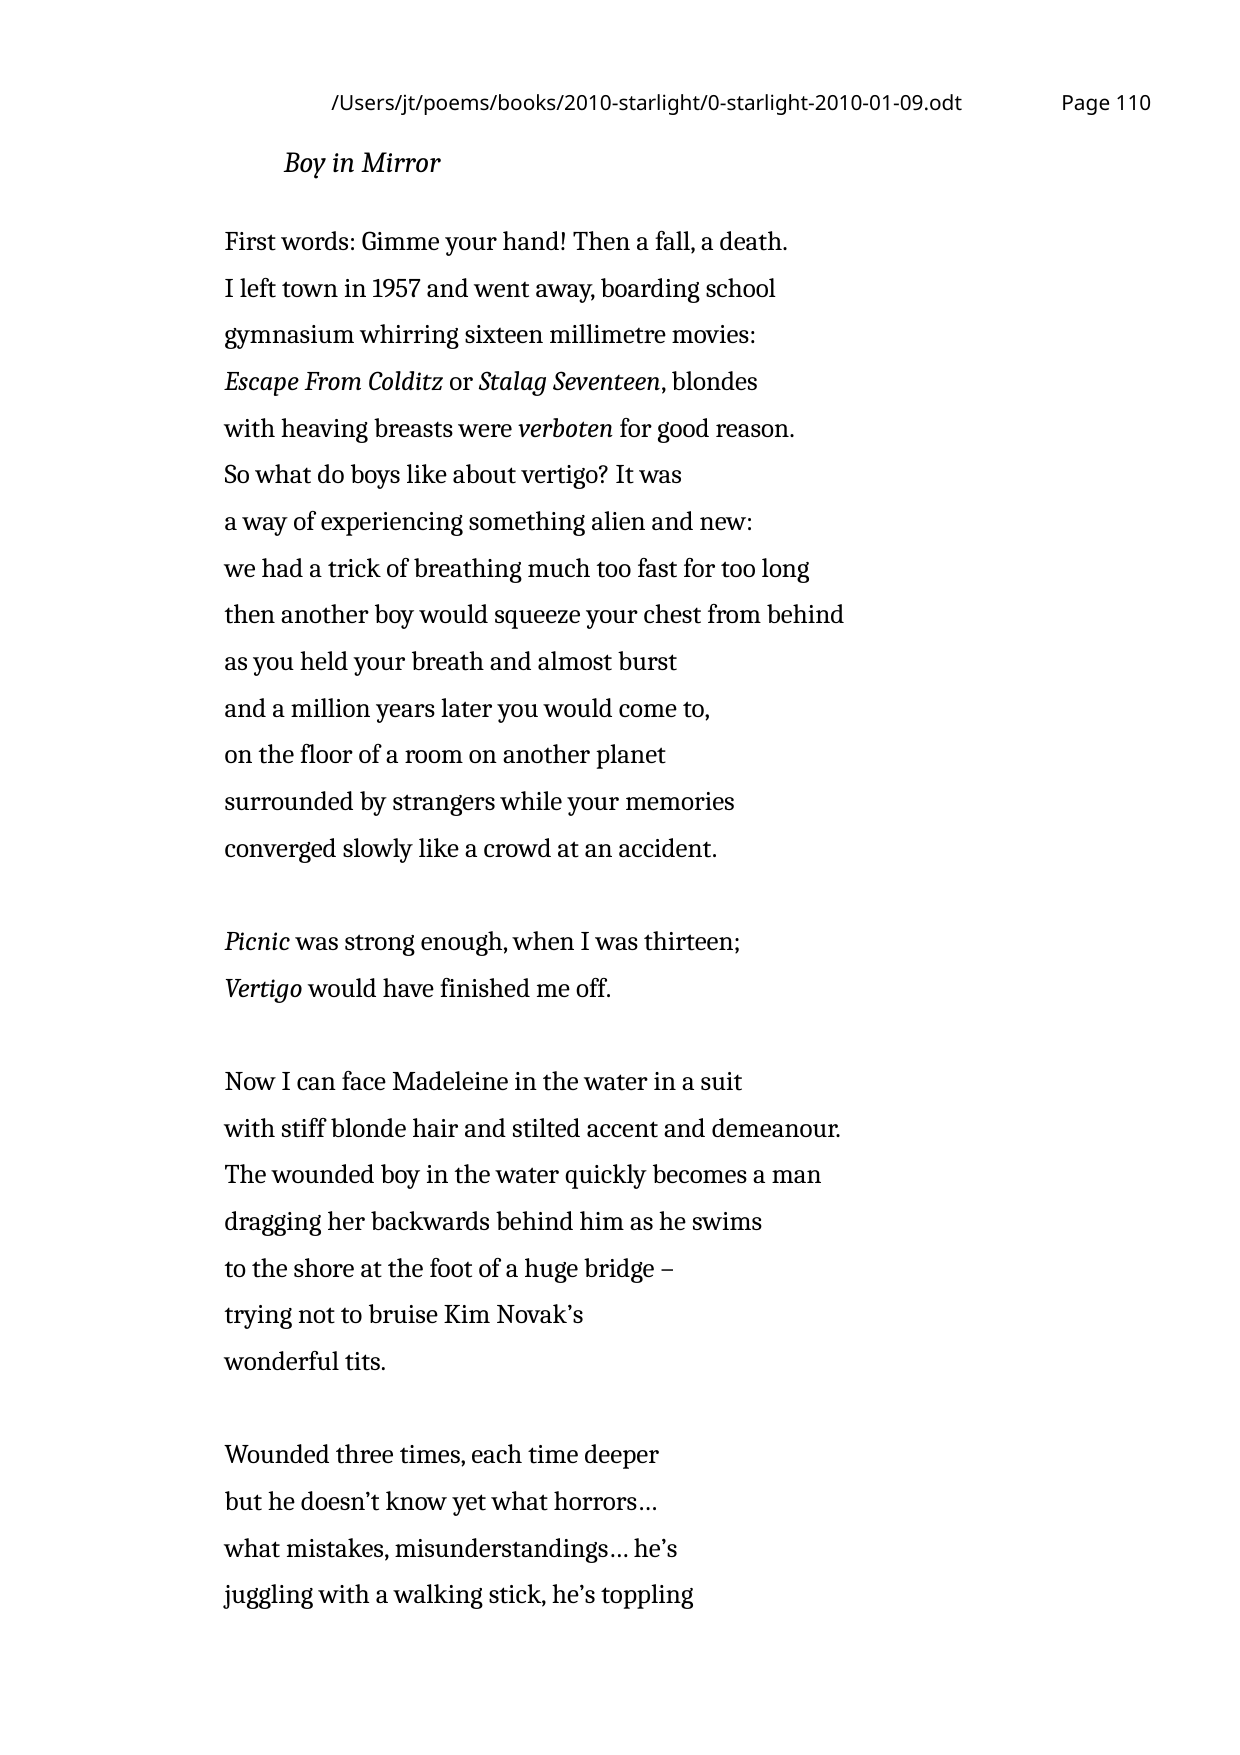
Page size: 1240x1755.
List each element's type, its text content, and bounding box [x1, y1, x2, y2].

text but he doesn’t know yet what horrors… [224, 1486, 1151, 1517]
text then another boy would squeeze your chest from behind [224, 599, 1151, 631]
text dragging her backwards behind him as he swims [224, 1206, 1151, 1237]
text on the floor of a room on another planet [224, 739, 1151, 771]
text Escape From Colditz or Stalag Seventeen, blondes [224, 366, 1151, 397]
title Boy in Mirror [283, 146, 1062, 180]
text with stiff blonde hair and stilted accent and demeanour. [224, 1113, 1151, 1144]
text with heaving breasts were verboten for good reason. [224, 413, 1151, 444]
text Wounded three times, each time deeper [224, 1439, 1151, 1471]
text surrounded by strangers while your memories [224, 786, 1151, 817]
text So what do boys like about vertigo? It was [224, 459, 1151, 491]
text First words: Gimme your hand! Then a fall, a death. [224, 226, 1151, 257]
text I left town in 1957 and went away, boarding school [224, 273, 1151, 304]
text trying not to bruise Kim Novak’s [224, 1299, 1151, 1331]
text wonderful tits. [224, 1346, 1151, 1377]
text converged slowly like a crowd at an accident. [224, 833, 1151, 864]
text a way of experiencing something alien and new: [224, 506, 1151, 537]
text gymnasium whirring sixteen millimetre movies: [224, 319, 1151, 351]
text Now I can face Madeleine in the water in a suit [224, 1066, 1151, 1097]
text to the shore at the foot of a huge bridge – [224, 1253, 1151, 1284]
text we had a trick of breathing much too fast for too long [224, 553, 1151, 584]
text Picnic was strong enough, when I was thirteen; [224, 926, 1151, 957]
text and a million years later you would come to, [224, 693, 1151, 724]
text as you held your breath and almost burst [224, 646, 1151, 677]
text what mistakes, misunderstandings… he’s [224, 1533, 1151, 1564]
text juggling with a walking stick, he’s toppling [224, 1579, 1151, 1611]
text Vertigo would have finished me off. [224, 973, 1151, 1004]
text The wounded boy in the water quickly becomes a man [224, 1159, 1151, 1191]
